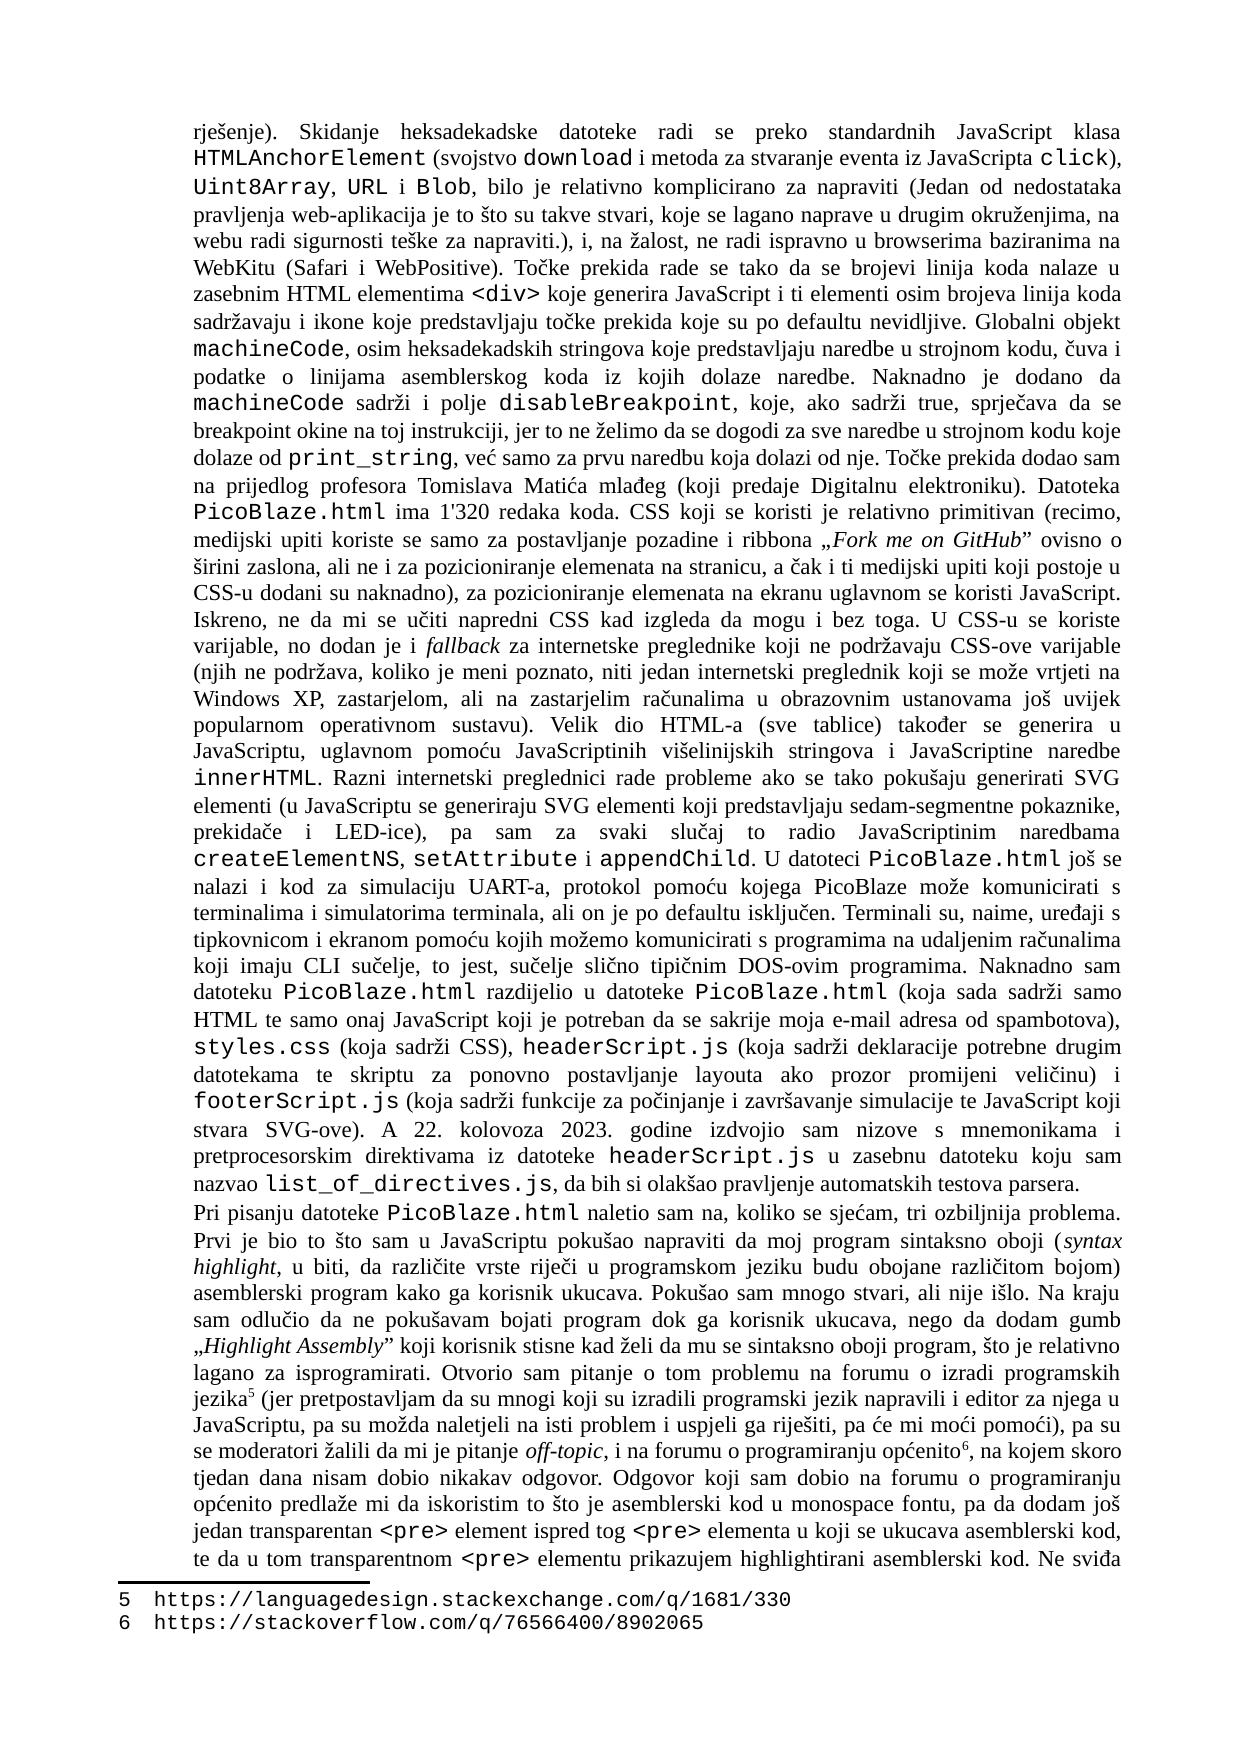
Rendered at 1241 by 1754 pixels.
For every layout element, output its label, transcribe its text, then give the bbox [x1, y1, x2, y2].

list https://stackoverflow.com/q/76566400/8902065 [118, 1612, 1122, 1636]
list rješenje). Skidanje heksadekadske datoteke radi se preko standardnih JavaScript klasa HTMLAnchorElement (svojstvo download i metoda za stvaranje eventa iz JavaScripta click), Uint8Array, URL i Blob, bilo je relativno komplicirano za napraviti (Jedan od nedostataka pravljenja web-aplikacija je to što su takve stvari, koje se lagano naprave u drugim okruženjima, na webu radi sigurnosti teške za napraviti.), i, na žalost, ne radi ispravno u browserima baziranima na WebKitu (Safari i WebPositive). Točke prekida rade se tako da se brojevi linija koda nalaze u zasebnim HTML elementima <div> koje generira JavaScript i ti elementi osim brojeva linija koda sadržavaju i ikone koje predstavljaju točke prekida koje su po defaultu nevidljive. Globalni objekt machineCode, osim heksadekadskih stringova koje predstavljaju naredbe u strojnom kodu, čuva i podatke o linijama asemblerskog koda iz kojih dolaze naredbe. Naknadno je dodano da machineCode sadrži i polje disableBreakpoint, koje, ako sadrži true, sprječava da se breakpoint okine na toj instrukciji, jer to ne želimo da se dogodi za sve naredbe u strojnom kodu koje dolaze od print_string, već samo za prvu naredbu koja dolazi od nje. Točke prekida dodao sam na prijedlog profesora Tomislava Matića mlađeg (koji predaje Digitalnu elektroniku). Datoteka PicoBlaze.html ima 1'320 redaka koda. CSS koji se koristi je relativno primitivan (recimo, medijski upiti koriste se samo za postavljanje pozadine i ribbona „Fork me on GitHub” ovisno o širini zaslona, ali ne i za pozicioniranje elemenata na stranicu, a čak i ti medijski upiti koji postoje u CSS-u dodani su naknadno), za pozicioniranje elemenata na ekranu uglavnom se koristi JavaScript. Iskreno, ne da mi se učiti napredni CSS kad izgleda da mogu i bez toga. U CSS-u se koriste varijable, no dodan je i fallback za internetske preglednike koji ne podržavaju CSS-ove varijable (njih ne podržava, koliko je meni poznato, niti jedan internetski preglednik koji se može vrtjeti na Windows XP, zastarjelom, ali na zastarjelim računalima u obrazovnim ustanovama još uvijek popularnom operativnom sustavu). Velik dio HTML-a (sve tablice) također se generira u JavaScriptu, uglavnom pomoću JavaScriptinih višelinijskih stringova i JavaScriptine naredbe innerHTML. Razni internetski preglednici rade probleme ako se tako pokušaju generirati SVG elementi (u JavaScriptu se generiraju SVG elementi koji predstavljaju sedam-segmentne pokaznike, prekidače i LED-ice), pa sam za svaki slučaj to radio JavaScriptinim naredbama createElementNS, setAttribute i appendChild. U datoteci PicoBlaze.html još se nalazi i kod za simulaciju UART-a, protokol pomoću kojega PicoBlaze može komunicirati s terminalima i simulatorima terminala, ali on je po defaultu isključen. Terminali su, naime, uređaji s tipkovnicom i ekranom pomoću kojih možemo komunicirati s programima na udaljenim računalima koji imaju CLI sučelje, to jest, sučelje slično tipičnim DOS-ovim programima. Naknadno sam datoteku PicoBlaze.html razdijelio u datoteke PicoBlaze.html (koja sada sadrži samo HTML te samo onaj JavaScript koji je potreban da se sakrije moja e-mail adresa od spambotova), styles.css (koja sadrži CSS), headerScript.js (koja sadrži deklaracije potrebne drugim datotekama te skriptu za ponovno postavljanje layouta ako prozor promijeni veličinu) i footerScript.js (koja sadrži funkcije za počinjanje i završavanje simulacije te JavaScript koji stvara SVG-ove). A 22. kolovoza 2023. godine izdvojio sam nizove s mnemonikama i pretprocesorskim direktivama iz datoteke headerScript.js u zasebnu datoteku koju sam nazvao list_of_directives.js, da bih si olakšao pravljenje automatskih testova parsera. [156, 118, 1122, 1198]
list https://languagedesign.stackexchange.com/q/1681/330 [118, 1588, 1122, 1612]
list Pri pisanju datoteke PicoBlaze.html naletio sam na, koliko se sjećam, tri ozbiljnija problema. Prvi je bio to što sam u JavaScriptu pokušao napraviti da moj program sintaksno oboji (syntax highlight, u biti, da različite vrste riječi u programskom jeziku budu obojane različitom bojom) asemblerski program kako ga korisnik ukucava. Pokušao sam mnogo stvari, ali nije išlo. Na kraju sam odlučio da ne pokušavam bojati program dok ga korisnik ukucava, nego da dodam gumb „Highlight Assembly” koji korisnik stisne kad želi da mu se sintaksno oboji program, što je relativno lagano za isprogramirati. Otvorio sam pitanje o tom problemu na forumu o izradi programskih jezika (jer pretpostavljam da su mnogi koji su izradili programski jezik napravili i editor za njega u JavaScriptu, pa su možda naletjeli na isti problem i uspjeli ga riješiti, pa će mi moći pomoći), pa su se moderatori žalili da mi je pitanje off-topic, i na forumu o programiranju općenito, na kojem skoro tjedan dana nisam dobio nikakav odgovor. Odgovor koji sam dobio na forumu o programiranju općenito predlaže mi da iskoristim to što je asemblerski kod u monospace fontu, pa da dodam još jedan transparentan <pre> element ispred tog <pre> elementa u koji se ukucava asemblerski kod, te da u tom transparentnom <pre> elementu prikazujem highlightirani asemblerski kod. Ne sviđa [156, 1198, 1122, 1573]
